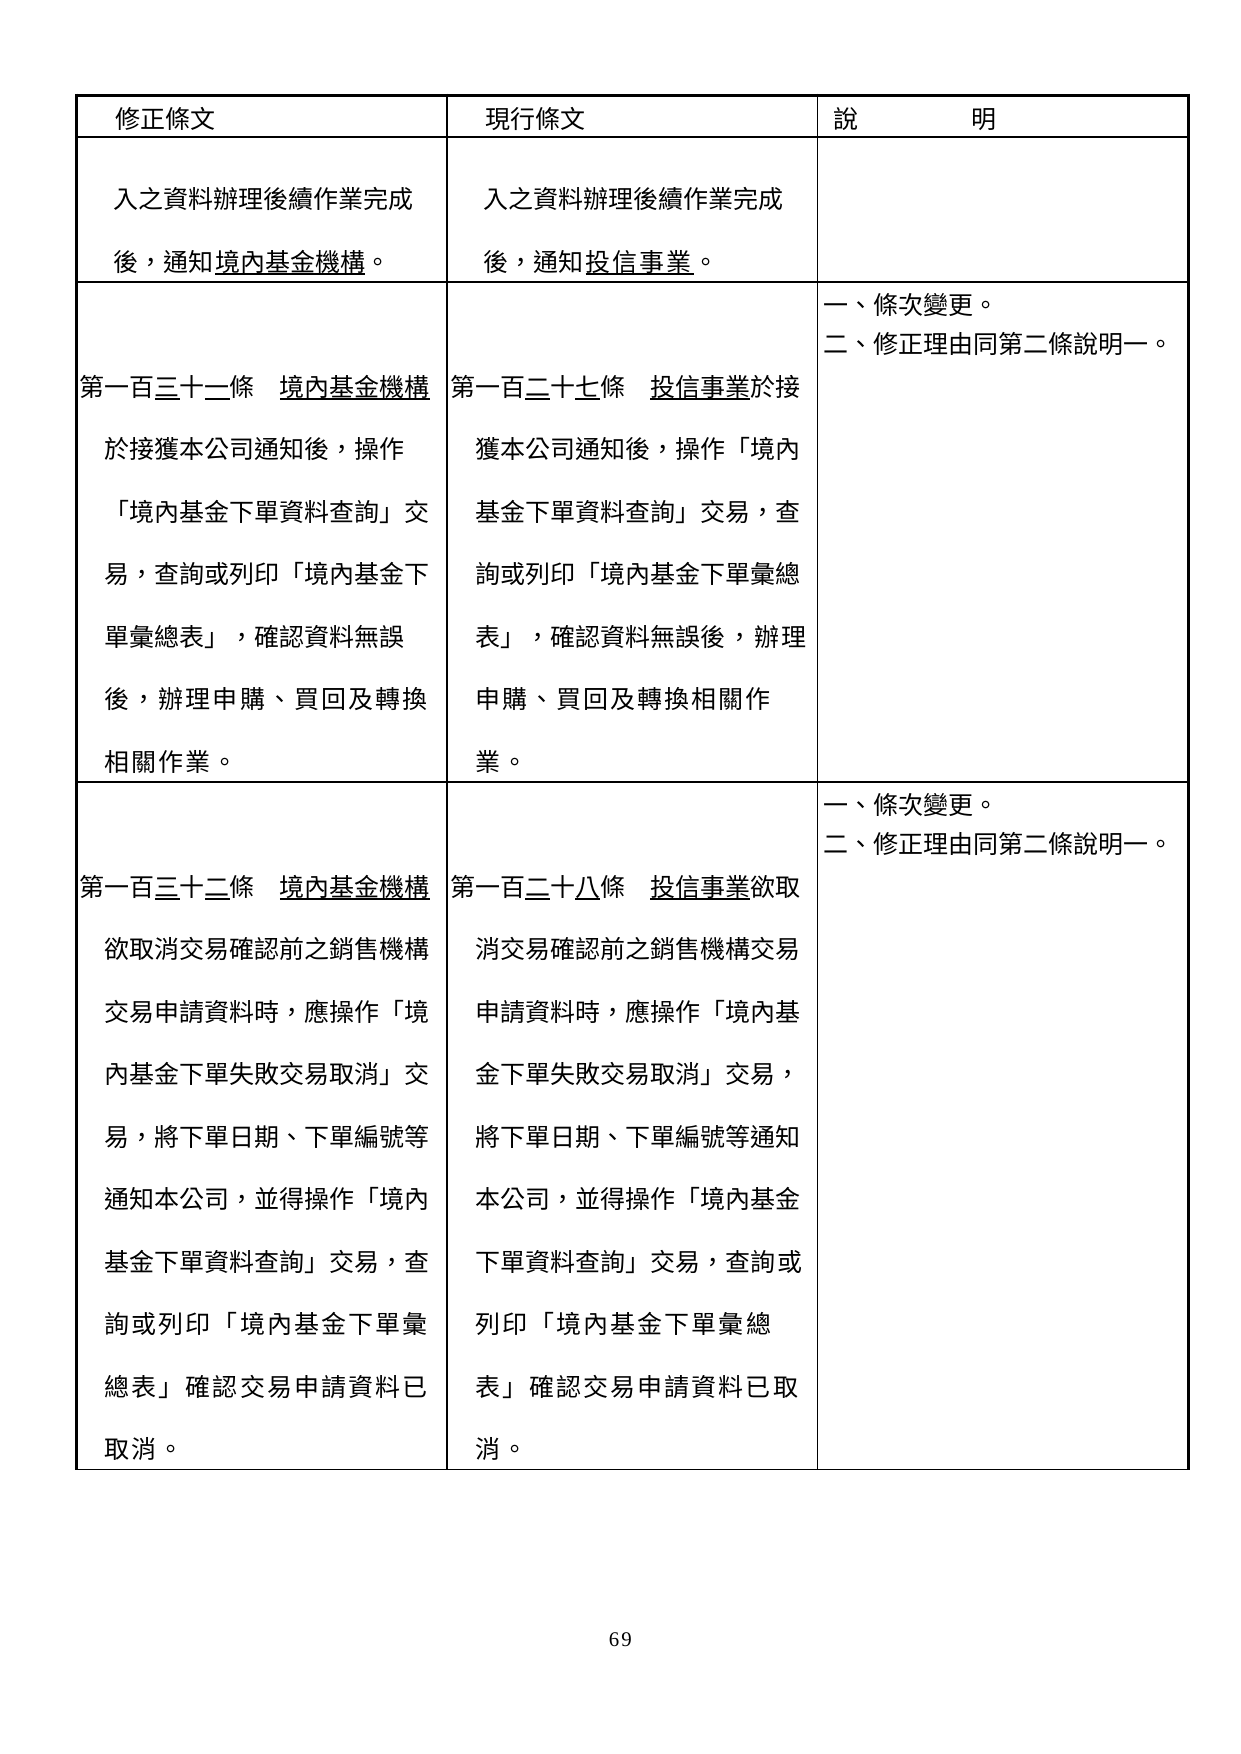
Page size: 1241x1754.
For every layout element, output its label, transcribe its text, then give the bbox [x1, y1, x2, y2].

table_cell 入之資料辦理後續作業完成後，通知投信事業。 [448, 138, 817, 281]
table_cell 第一百三十二條 境內基金機構欲取消交易確認前之銷售機構交易申請資料時，應操作「境內基金下單失敗交易取消」交易，將下單日期、下單編號等通知本公司，並得操作「境內基金下單資料查詢」交易，查詢或列印「境內基金下單彙總表」確認交易申請資料已取消。 [78, 783, 446, 1468]
table_cell 入之資料辦理後續作業完成後，通知境內基金機構。 [78, 138, 446, 281]
table_cell 一、條次變更。 二、修正理由同第二條說明一。 [818, 783, 1187, 1468]
table_cell 第一百二十七條 投信事業於接獲本公司通知後，操作「境內基金下單資料查詢」交易，查詢或列印「境內基金下單彙總表」，確認資料無誤後，辦理申購、買回及轉換相關作業。 [448, 283, 817, 781]
table_header 現行條文 [448, 97, 817, 136]
table_header 說 明 [818, 97, 1187, 136]
table_header 修正條文 [78, 97, 446, 136]
table_cell 第一百二十八條 投信事業欲取消交易確認前之銷售機構交易申請資料時，應操作「境內基金下單失敗交易取消」交易，將下單日期、下單編號等通知本公司，並得操作「境內基金下單資料查詢」交易，查詢或列印「境內基金下單彙總表」確認交易申請資料已取消。 [448, 783, 817, 1468]
table_cell 一、條次變更。 二、修正理由同第二條說明一。 [818, 283, 1187, 781]
table_cell [818, 138, 1187, 281]
table_cell 第一百三十一條 境內基金機構於接獲本公司通知後，操作「境內基金下單資料查詢」交易，查詢或列印「境內基金下單彙總表」，確認資料無誤後，辦理申購、買回及轉換相關作業。 [78, 283, 446, 781]
